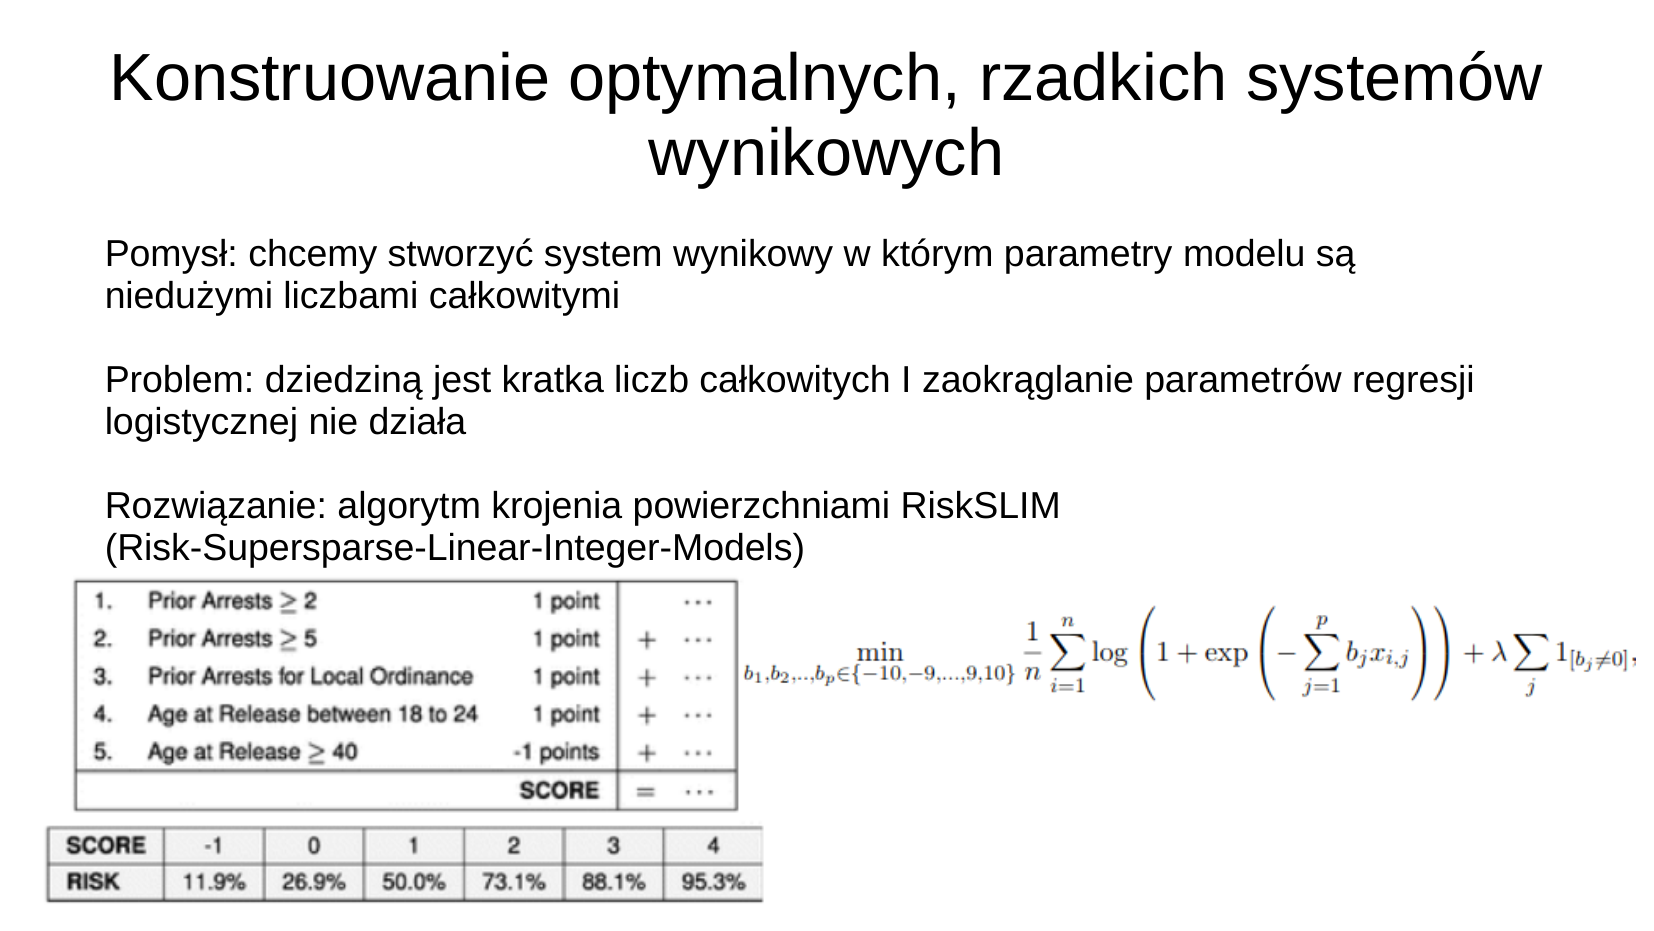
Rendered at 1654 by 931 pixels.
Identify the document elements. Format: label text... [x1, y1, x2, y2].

title Konstruowanie optymalnych, rzadkich systemów wynikowych [82, 37, 1571, 193]
text_box Pomysł: chcemy stworzyć system wynikowy w którym parametry modelu są niedużymi liczbami całkowitymi Problem: dziedziną jest kratka liczb całkowitych I zaokrąglanie parametrów regresji logistycznej nie działa Rozwiązanie: algorytm krojenia powierzchniami RiskSLIM (Risk-Supersparse-Linear-Integer-Models) [90, 225, 1516, 606]
picture [5, 554, 1636, 926]
